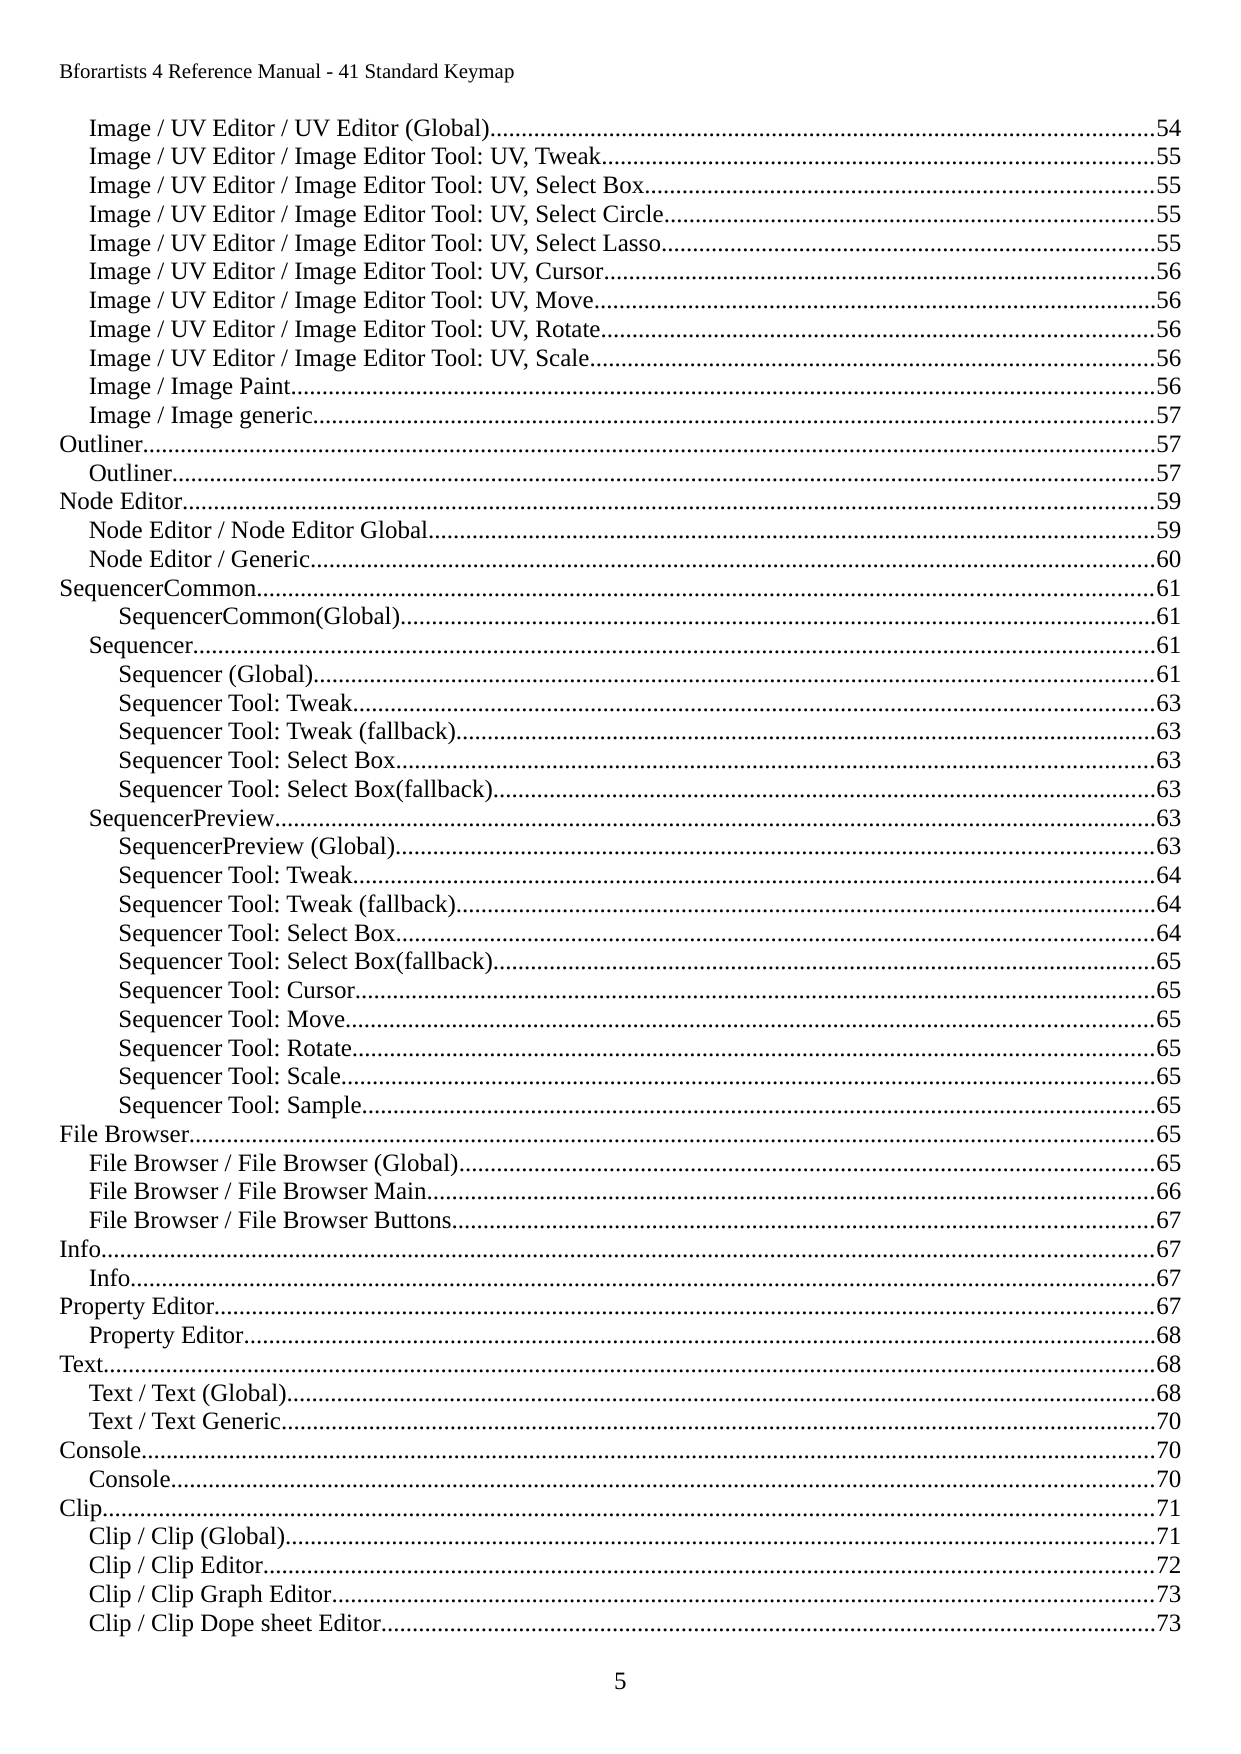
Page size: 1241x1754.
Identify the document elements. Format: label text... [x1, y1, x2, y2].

text Property Editor 68 [88, 1320, 1181, 1349]
text Sequencer Tool: Select Box 64 [118, 918, 1181, 946]
text File Browser / File Browser (Global) 65 [88, 1148, 1181, 1176]
text Image / UV Editor / Image Editor Tool: UV, Cursor 56 [88, 256, 1181, 285]
text Console 70 [59, 1435, 1181, 1464]
text Image / UV Editor / Image Editor Tool: UV, Scale 56 [88, 343, 1181, 371]
text Image / Image Paint 56 [88, 371, 1181, 400]
text Sequencer Tool: Move 65 [118, 1004, 1181, 1033]
text Node Editor / Generic 60 [88, 544, 1181, 573]
text Image / UV Editor / Image Editor Tool: UV, Select Circle 55 [88, 199, 1181, 228]
text Sequencer Tool: Tweak (fallback) 63 [118, 716, 1181, 745]
text Outliner 57 [88, 458, 1181, 486]
text Clip / Clip Dope sheet Editor 73 [88, 1608, 1181, 1636]
text Property Editor 67 [59, 1291, 1181, 1320]
text Info 67 [59, 1234, 1181, 1263]
text Sequencer Tool: Tweak 63 [118, 688, 1181, 716]
text Image / UV Editor / Image Editor Tool: UV, Select Box 55 [88, 170, 1181, 199]
text Image / UV Editor / Image Editor Tool: UV, Rotate 56 [88, 314, 1181, 343]
text Outliner 57 [59, 429, 1181, 458]
text Image / UV Editor / Image Editor Tool: UV, Tweak 55 [88, 141, 1181, 170]
text Clip 71 [59, 1493, 1181, 1521]
text Sequencer Tool: Cursor 65 [118, 975, 1181, 1004]
text Sequencer Tool: Tweak 64 [118, 860, 1181, 889]
text Text 68 [59, 1349, 1181, 1378]
text Sequencer Tool: Select Box(fallback) 65 [118, 946, 1181, 975]
text File Browser 65 [59, 1119, 1181, 1148]
text SequencerCommon(Global) 61 [118, 601, 1181, 630]
text File Browser / File Browser Buttons 67 [88, 1205, 1181, 1234]
text Sequencer Tool: Select Box 63 [118, 745, 1181, 774]
text Sequencer Tool: Rotate 65 [118, 1033, 1181, 1061]
text Clip / Clip Editor 72 [88, 1550, 1181, 1579]
text Text / Text Generic 70 [88, 1406, 1181, 1435]
text Sequencer Tool: Tweak (fallback) 64 [118, 889, 1181, 918]
text Clip / Clip (Global) 71 [88, 1521, 1181, 1550]
text Sequencer (Global) 61 [118, 659, 1181, 688]
text Sequencer Tool: Select Box(fallback) 63 [118, 774, 1181, 803]
text Info 67 [88, 1263, 1181, 1291]
text SequencerPreview 63 [88, 803, 1181, 831]
text Sequencer Tool: Sample 65 [118, 1090, 1181, 1119]
text Image / Image generic 57 [88, 400, 1181, 429]
text SequencerCommon 61 [59, 573, 1181, 601]
text Node Editor 59 [59, 486, 1181, 515]
text Image / UV Editor / Image Editor Tool: UV, Move 56 [88, 285, 1181, 314]
text SequencerPreview (Global) 63 [118, 831, 1181, 860]
text Text / Text (Global) 68 [88, 1378, 1181, 1406]
text Clip / Clip Graph Editor 73 [88, 1579, 1181, 1608]
text Image / UV Editor / UV Editor (Global) 54 [88, 113, 1181, 141]
text Sequencer Tool: Scale 65 [118, 1061, 1181, 1090]
text Node Editor / Node Editor Global 59 [88, 515, 1181, 544]
text Console 70 [88, 1464, 1181, 1493]
text File Browser / File Browser Main 66 [88, 1176, 1181, 1205]
text Image / UV Editor / Image Editor Tool: UV, Select Lasso 55 [88, 228, 1181, 256]
text Sequencer 61 [88, 630, 1181, 659]
